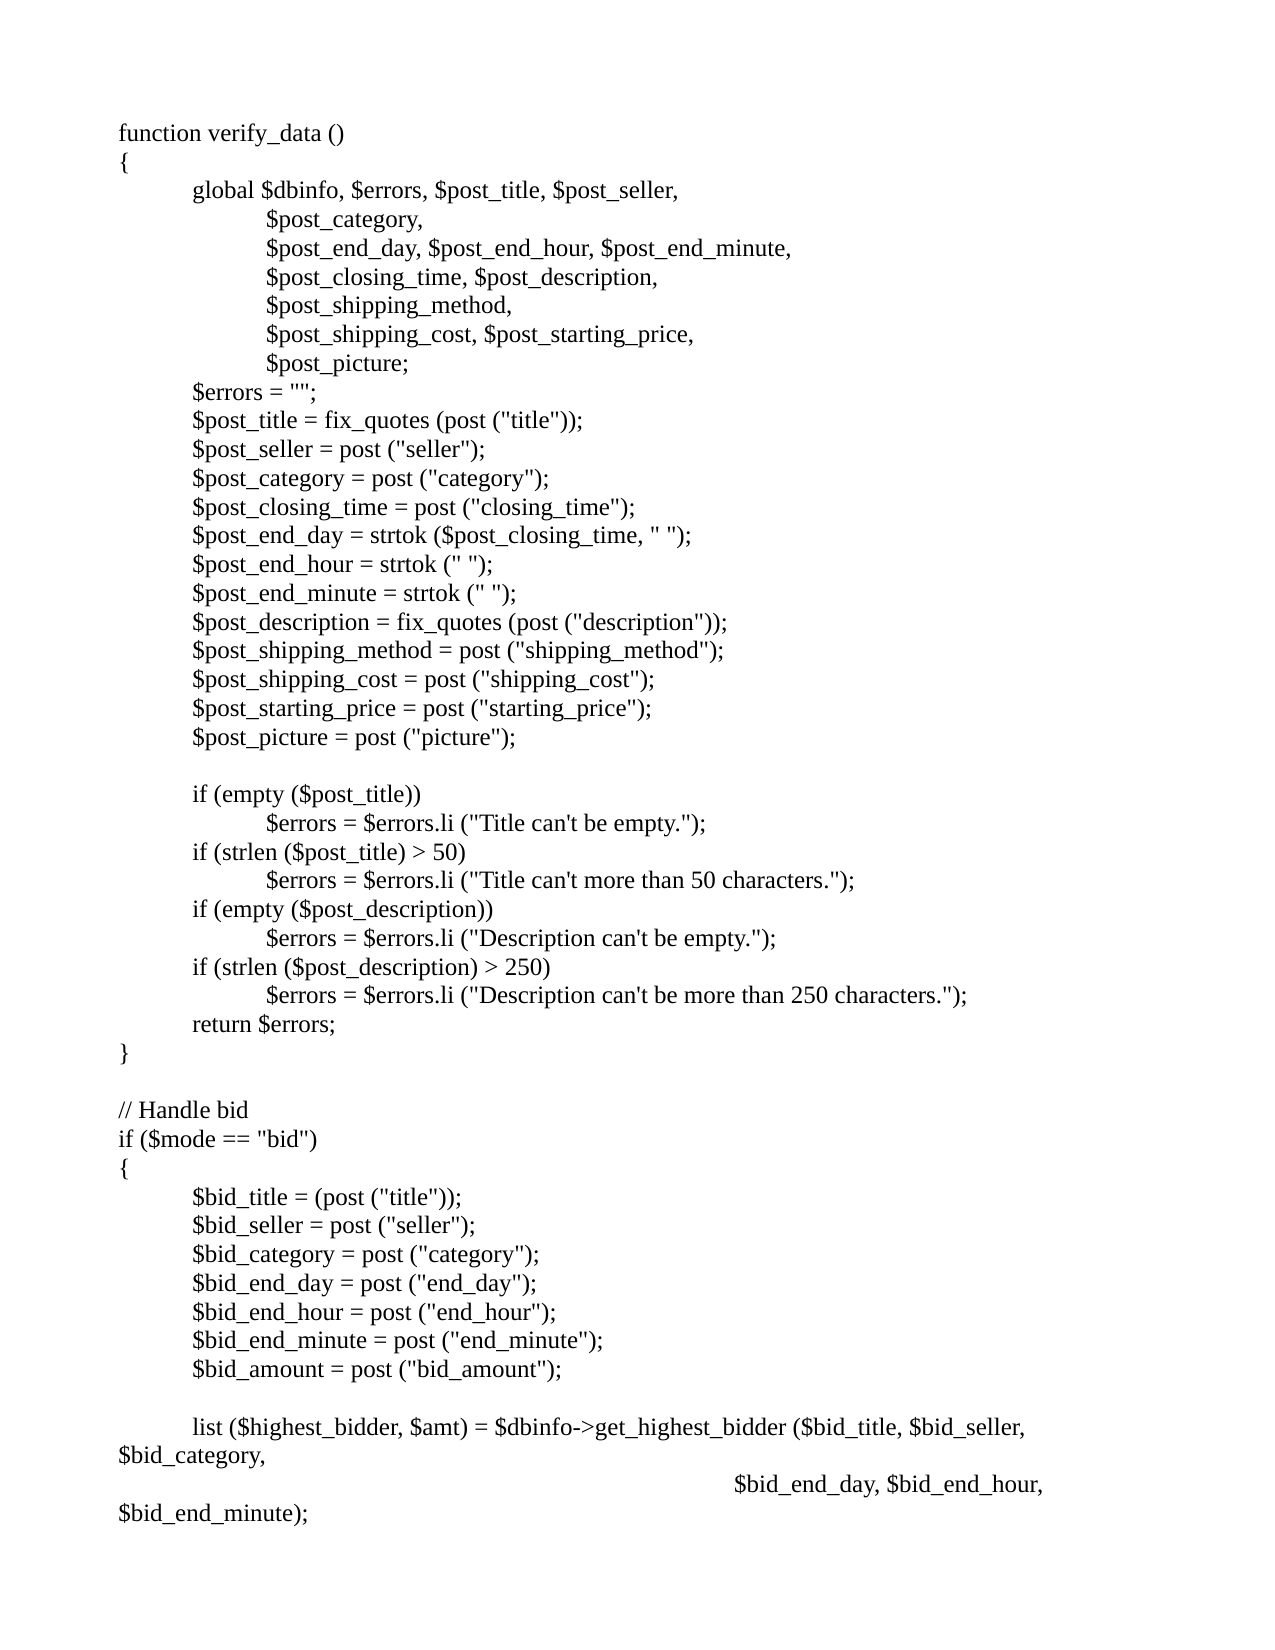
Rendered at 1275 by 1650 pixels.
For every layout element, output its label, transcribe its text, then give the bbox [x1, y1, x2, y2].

text $post_shipping_method = post ("shipping_method"); [118, 636, 1157, 664]
text { [118, 1153, 1157, 1182]
text $errors = $errors.li ("Title can't be empty."); [118, 808, 1157, 837]
text $post_picture; [118, 348, 1157, 377]
text $post_end_day = strtok ($post_closing_time, " "); [118, 521, 1157, 549]
text $bid_end_day, $bid_end_hour, $bid_end_minute); [118, 1469, 1157, 1527]
text $post_description = fix_quotes (post ("description")); [118, 607, 1157, 636]
text $bid_seller = post ("seller"); [118, 1211, 1157, 1239]
text $errors = $errors.li ("Description can't be empty."); [118, 923, 1157, 952]
text if (strlen ($post_description) > 250) [118, 952, 1157, 981]
text $post_shipping_cost = post ("shipping_cost"); [118, 664, 1157, 693]
text { [118, 147, 1157, 176]
text $post_shipping_method, [118, 291, 1157, 319]
text $post_category, [118, 204, 1157, 233]
text $bid_end_minute = post ("end_minute"); [118, 1326, 1157, 1354]
text $bid_end_hour = post ("end_hour"); [118, 1297, 1157, 1326]
text $bid_amount = post ("bid_amount"); [118, 1354, 1157, 1383]
text $post_end_minute = strtok (" "); [118, 578, 1157, 607]
text list ($highest_bidder, $amt) = $dbinfo->get_highest_bidder ($bid_title, $bid_seller, $bid_category, [118, 1412, 1157, 1469]
text $bid_end_day = post ("end_day"); [118, 1268, 1157, 1297]
text if ($mode == "bid") [118, 1124, 1157, 1153]
text $bid_title = (post ("title")); [118, 1182, 1157, 1211]
text $post_picture = post ("picture"); [118, 722, 1157, 751]
text if (empty ($post_title)) [118, 779, 1157, 808]
text $post_shipping_cost, $post_starting_price, [118, 319, 1157, 348]
text $post_title = fix_quotes (post ("title")); [118, 406, 1157, 434]
text $post_end_day, $post_end_hour, $post_end_minute, [118, 233, 1157, 262]
text if (strlen ($post_title) > 50) [118, 837, 1157, 866]
text $bid_category = post ("category"); [118, 1239, 1157, 1268]
text return $errors; [118, 1009, 1157, 1038]
text if (empty ($post_description)) [118, 894, 1157, 923]
text function verify_data () [118, 118, 1157, 147]
text $errors = $errors.li ("Description can't be more than 250 characters."); [118, 981, 1157, 1009]
text global $dbinfo, $errors, $post_title, $post_seller, [118, 176, 1157, 204]
text } [118, 1038, 1157, 1067]
text $post_starting_price = post ("starting_price"); [118, 693, 1157, 722]
text $post_seller = post ("seller"); [118, 434, 1157, 463]
text $errors = ""; [118, 377, 1157, 406]
text $errors = $errors.li ("Title can't more than 50 characters."); [118, 866, 1157, 894]
text // Handle bid [118, 1096, 1157, 1124]
text $post_closing_time, $post_description, [118, 262, 1157, 291]
text $post_end_hour = strtok (" "); [118, 549, 1157, 578]
text $post_closing_time = post ("closing_time"); [118, 492, 1157, 521]
text $post_category = post ("category"); [118, 463, 1157, 492]
